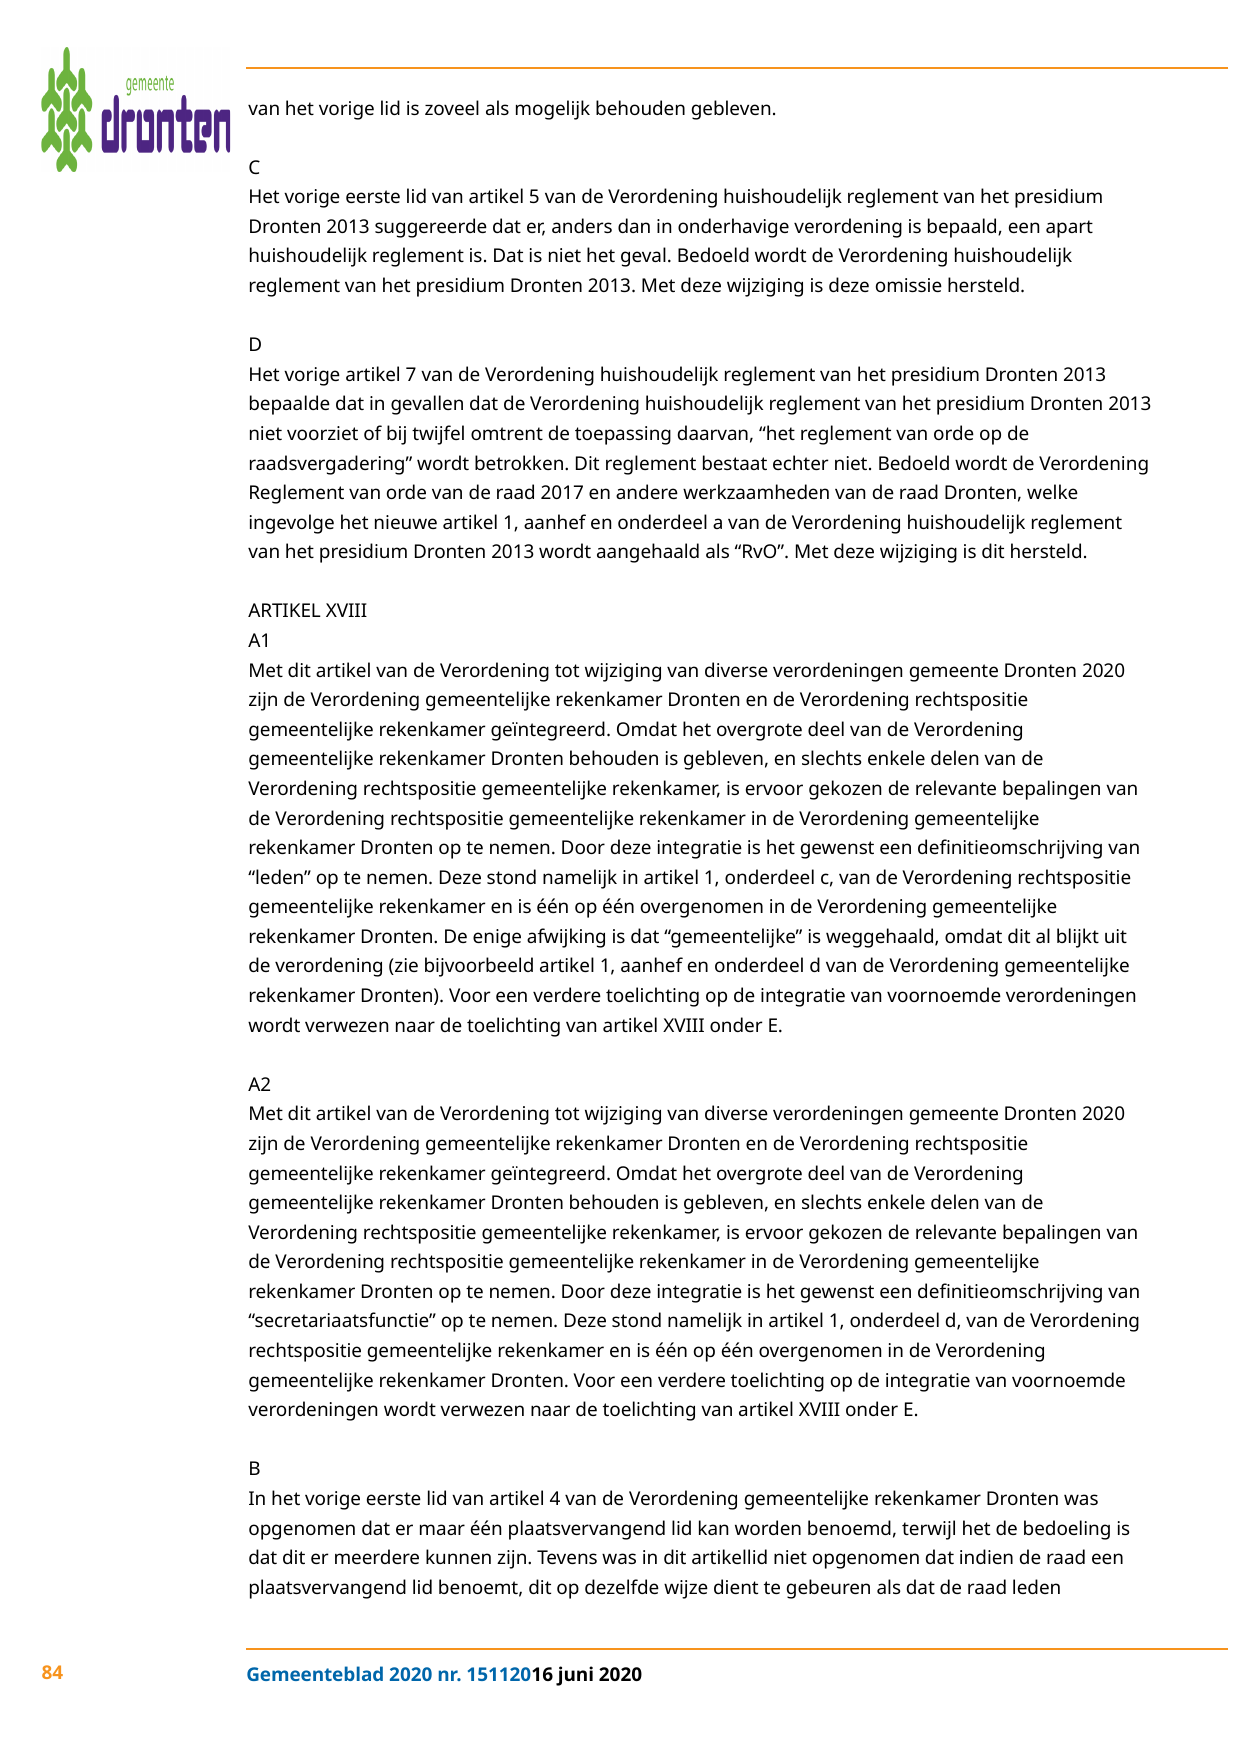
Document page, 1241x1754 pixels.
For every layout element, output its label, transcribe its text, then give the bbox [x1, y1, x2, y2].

text A2 [248, 1071, 1152, 1097]
text van het vorige lid is zoveel als mogelijk behouden gebleven. [248, 95, 1152, 121]
text Met dit artikel van de Verordening tot wijziging van diverse verordeningen gemeente Dronten 2020 zijn de Verordening gemeentelijke rekenkamer Dronten en de Verordening rechtspositie gemeentelijke rekenkamer geïntegreerd. Omdat het overgrote deel van de Verordening gemeentelijke rekenkamer Dronten behouden is gebleven, en slechts enkele delen van de Verordening rechtspositie gemeentelijke rekenkamer, is ervoor gekozen de relevante bepalingen van de Verordening rechtspositie gemeentelijke rekenkamer in de Verordening gemeentelijke rekenkamer Dronten op te nemen. Door deze integratie is het gewenst een definitieomschrijving van “secretariaatsfunctie” op te nemen. Deze stond namelijk in artikel 1, onderdeel d, van de Verordening rechtspositie gemeentelijke rekenkamer en is één op één overgenomen in de Verordening gemeentelijke rekenkamer Dronten. Voor een verdere toelichting op de integratie van voornoemde verordeningen wordt verwezen naar de toelichting van artikel XVIII onder E. [248, 1101, 1152, 1422]
text Het vorige artikel 7 van de Verordening huishoudelijk reglement van het presidium Dronten 2013 bepaalde dat in gevallen dat de Verordening huishoudelijk reglement van het presidium Dronten 2013 niet voorziet of bij twijfel omtrent de toepassing daarvan, “het reglement van orde op de raadsvergadering” wordt betrokken. Dit reglement bestaat echter niet. Bedoeld wordt de Verordening Reglement van orde van de raad 2017 en andere werkzaamheden van de raad Dronten, welke ingevolge het nieuwe artikel 1, aanhef en onderdeel a van de Verordening huishoudelijk reglement van het presidium Dronten 2013 wordt aangehaald als “RvO”. Met deze wijziging is dit hersteld. [248, 361, 1152, 564]
picture [41, 47, 231, 172]
text Het vorige eerste lid van artikel 5 van de Verordening huishoudelijk reglement van het presidium Dronten 2013 suggereerde dat er, anders dan in onderhavige verordening is bepaald, een apart huishoudelijk reglement is. Dat is niet het geval. Bedoeld wordt de Verordening huishoudelijk reglement van het presidium Dronten 2013. Met deze wijziging is deze omissie hersteld. [248, 183, 1152, 298]
text A1 [248, 627, 1152, 653]
text D [248, 331, 1152, 357]
text In het vorige eerste lid van artikel 4 van de Verordening gemeentelijke rekenkamer Dronten was opgenomen dat er maar één plaatsvervangend lid kan worden benoemd, terwijl het de bedoeling is dat dit er meerdere kunnen zijn. Tevens was in dit artikellid niet opgenomen dat indien de raad een plaatsvervangend lid benoemt, dit op dezelfde wijze dient te gebeuren als dat de raad leden [248, 1485, 1152, 1600]
text Met dit artikel van de Verordening tot wijziging van diverse verordeningen gemeente Dronten 2020 zijn de Verordening gemeentelijke rekenkamer Dronten en de Verordening rechtspositie gemeentelijke rekenkamer geïntegreerd. Omdat het overgrote deel van de Verordening gemeentelijke rekenkamer Dronten behouden is gebleven, en slechts enkele delen van de Verordening rechtspositie gemeentelijke rekenkamer, is ervoor gekozen de relevante bepalingen van de Verordening rechtspositie gemeentelijke rekenkamer in de Verordening gemeentelijke rekenkamer Dronten op te nemen. Door deze integratie is het gewenst een definitieomschrijving van “leden” op te nemen. Deze stond namelijk in artikel 1, onderdeel c, van de Verordening rechtspositie gemeentelijke rekenkamer en is één op één overgenomen in de Verordening gemeentelijke rekenkamer Dronten. De enige afwijking is dat “gemeentelijke” is weggehaald, omdat dit al blijkt uit de verordening (zie bijvoorbeeld artikel 1, aanhef en onderdeel d van de Verordening gemeentelijke rekenkamer Dronten). Voor een verdere toelichting op de integratie van voornoemde verordeningen wordt verwezen naar de toelichting van artikel XVIII onder E. [248, 657, 1152, 1038]
text C [248, 154, 1152, 180]
text ARTIKEL XVIII [248, 598, 1152, 623]
text B [248, 1456, 1152, 1481]
